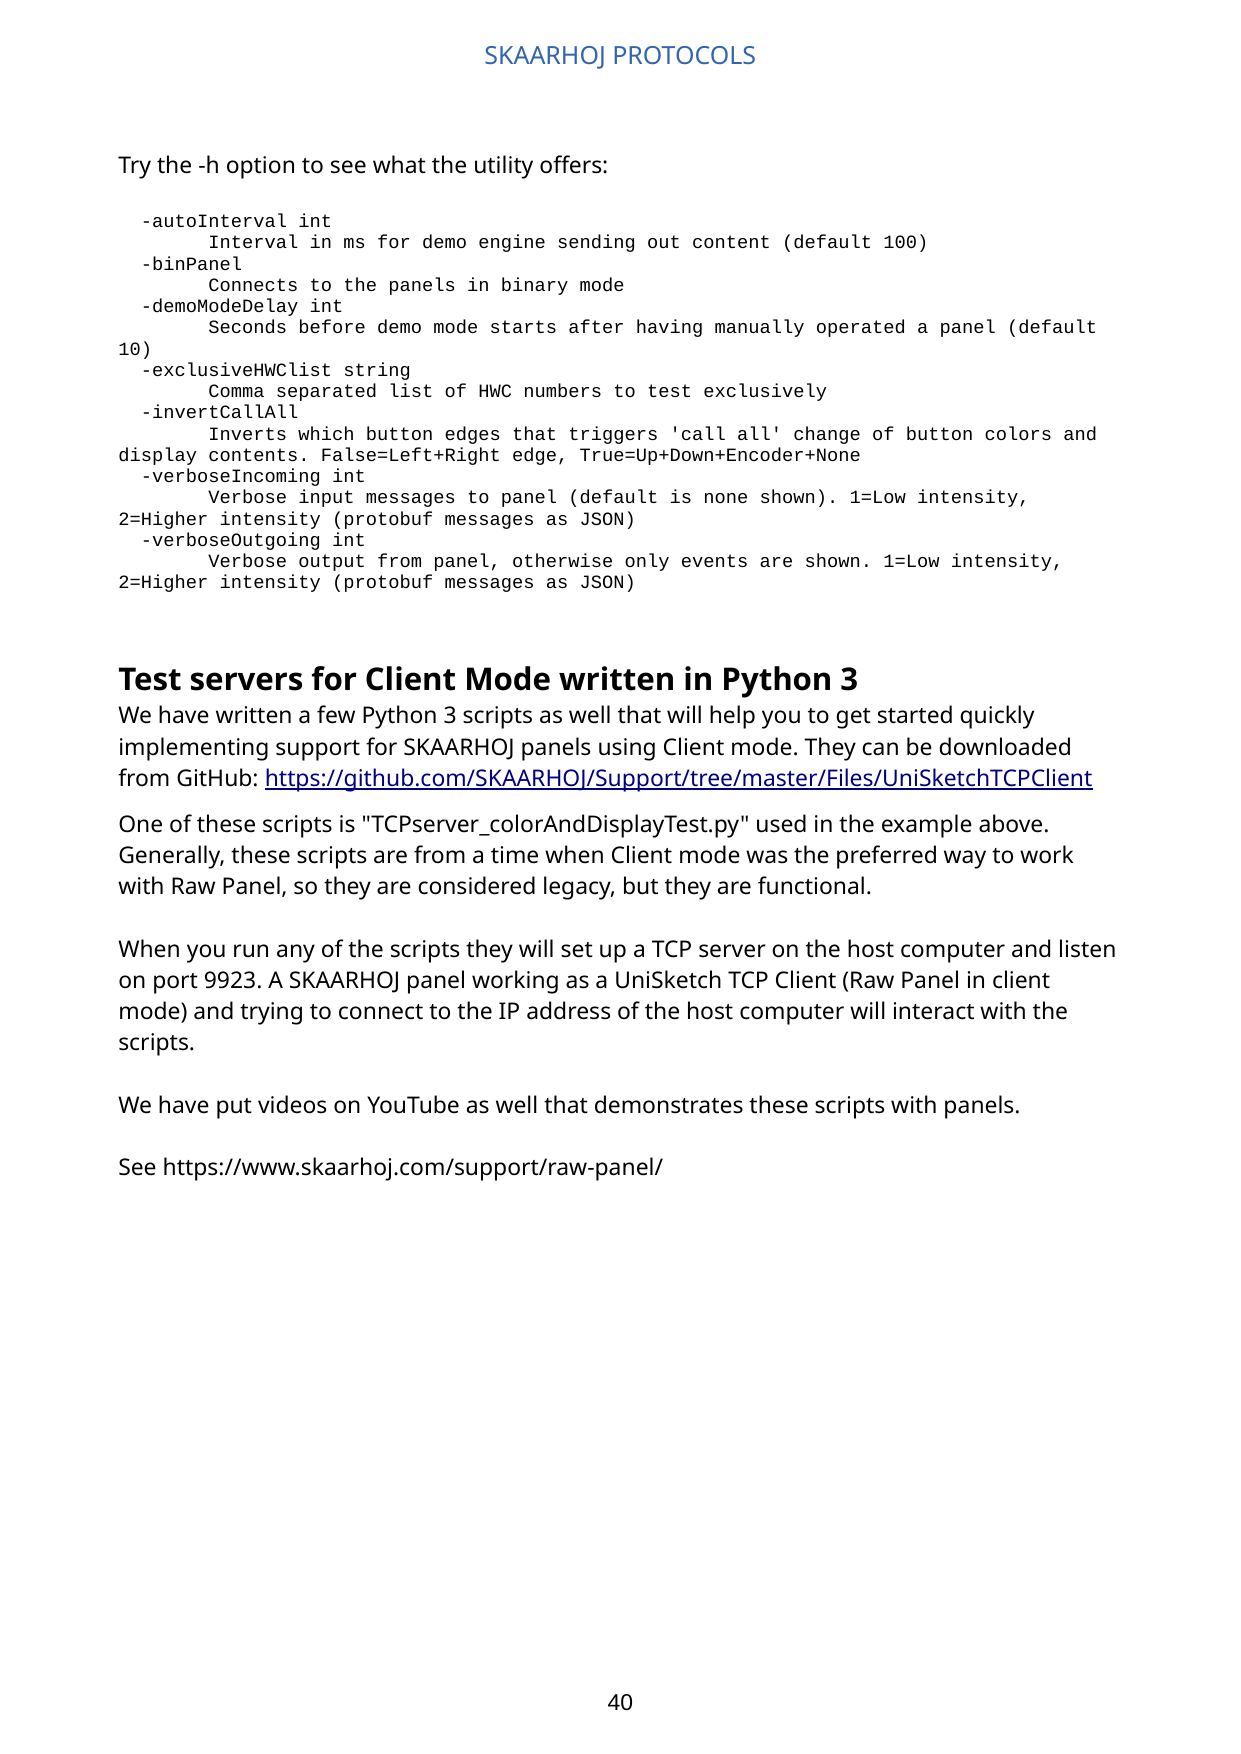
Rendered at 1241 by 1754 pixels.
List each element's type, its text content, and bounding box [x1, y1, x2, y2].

text Seconds before demo mode starts after having manually operated a panel (default 10) [118, 318, 1122, 361]
subtitle Test servers for Client Mode written in Python 3 [118, 657, 1122, 699]
text One of these scripts is "TCPserver_colorAndDisplayTest.py" used in the example above. Generally, these scripts are from a time when Client mode was the preferred way to work with Raw Panel, so they are considered legacy, but they are functional. [118, 808, 1122, 901]
text When you run any of the scripts they will set up a TCP server on the host computer and listen on port 9923. A SKAARHOJ panel working as a UniSketch TCP Client (Raw Panel in client mode) and trying to connect to the IP address of the host computer will interact with the scripts. [118, 933, 1122, 1058]
text Comma separated list of HWC numbers to test exclusively [118, 382, 1122, 403]
text Try the -h option to see what the utility offers: [118, 149, 1122, 181]
text Verbose input messages to panel (default is none shown). 1=Low intensity, 2=Higher intensity (protobuf messages as JSON) [118, 488, 1122, 531]
text We have written a few Python 3 scripts as well that will help you to get started quickly implementing support for SKAARHOJ panels using Client mode. They can be downloaded from GitHub: https://github.com/SKAARHOJ/Support/tree/master/Files/UniSketchTCPClient [118, 699, 1122, 793]
text -verboseIncoming int [118, 467, 1122, 488]
text -verboseOutgoing int [118, 531, 1122, 552]
text Interval in ms for demo engine sending out content (default 100) [118, 233, 1122, 254]
text -demoModeDelay int [118, 297, 1122, 318]
text -invertCallAll [118, 403, 1122, 424]
text Connects to the panels in binary mode [118, 276, 1122, 297]
text Inverts which button edges that triggers 'call all' change of button colors and display contents. False=Left+Right edge, True=Up+Down+Encoder+None [118, 424, 1122, 467]
text -autoInterval int [118, 212, 1122, 233]
text We have put videos on YouTube as well that demonstrates these scripts with panels. [118, 1089, 1122, 1120]
text -exclusiveHWClist string [118, 361, 1122, 382]
text See https://www.skaarhoj.com/support/raw-panel/ [118, 1151, 1122, 1183]
text -binPanel [118, 254, 1122, 276]
text Verbose output from panel, otherwise only events are shown. 1=Low intensity, 2=Higher intensity (protobuf messages as JSON) [118, 552, 1122, 594]
